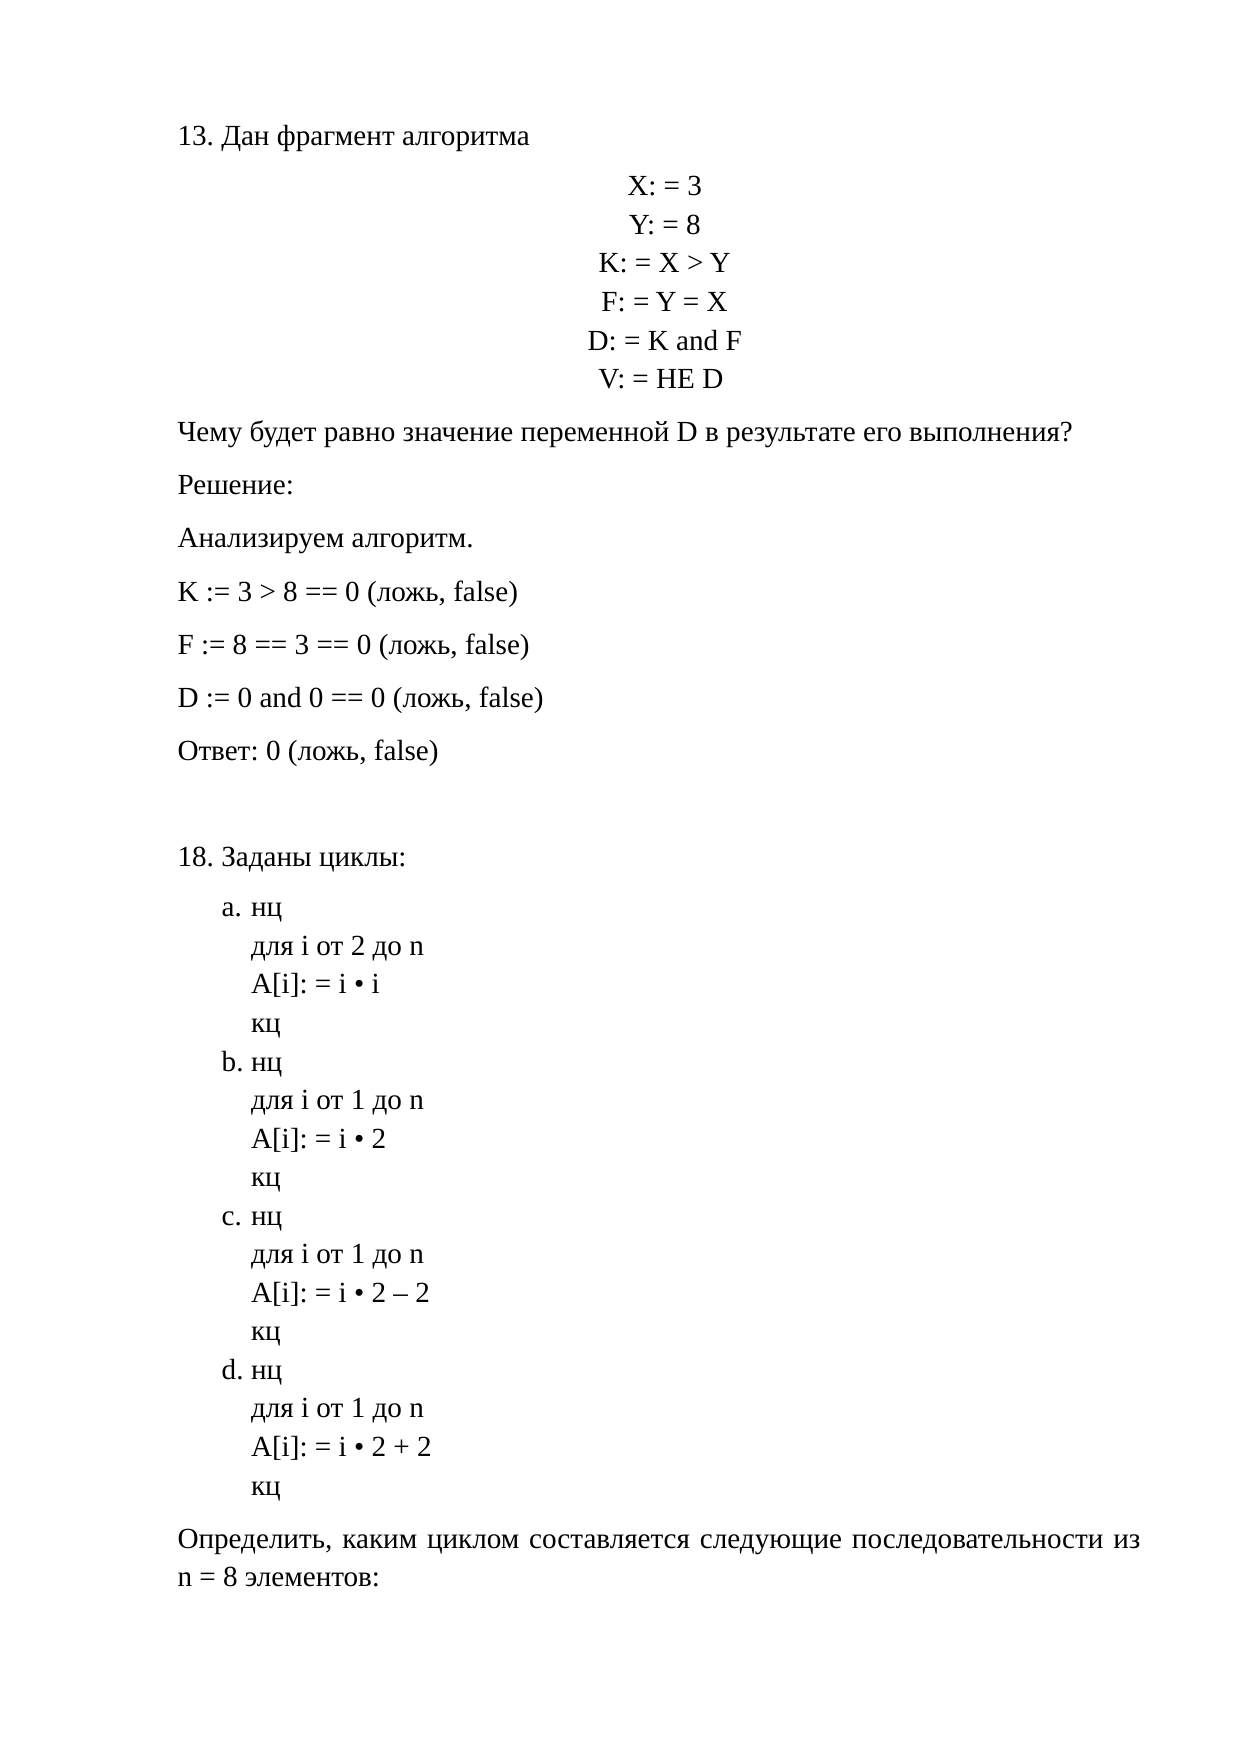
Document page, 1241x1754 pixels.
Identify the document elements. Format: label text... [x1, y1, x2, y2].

text K := 3 > 8 == 0 (ложь, false) [177, 574, 1152, 607]
text Решение: [177, 467, 1152, 501]
text Определить, каким циклом составляется следующие последовательности из n = 8 элементов: [177, 1521, 1152, 1593]
text Анализируем алгоритм. [177, 521, 1152, 554]
list нц для i от 1 до n A[i]: = i • 2 + 2 кц [221, 1352, 1152, 1501]
list нц для i от 2 до n A[i]: = i • i кц [221, 889, 1152, 1039]
text Ответ: 0 (ложь, false) [177, 733, 1152, 767]
text 13. Дан фрагмент алгоритма [177, 118, 1152, 152]
text 18. Заданы циклы: [177, 839, 1152, 873]
text F := 8 == 3 == 0 (ложь, false) [177, 627, 1152, 660]
list нц для i от 1 до n A[i]: = i • 2 – 2 кц [221, 1198, 1152, 1347]
text D := 0 and 0 == 0 (ложь, false) [177, 680, 1152, 713]
text Чему будет равно значение переменной D в результате его выполнения? [177, 414, 1152, 448]
text X: = 3 Y: = 8 K: = X > Y F: = Y = X D: = K and F V: = НЕ D [177, 168, 1152, 395]
list нц для i от 1 до n A[i]: = i • 2 кц [221, 1044, 1152, 1193]
